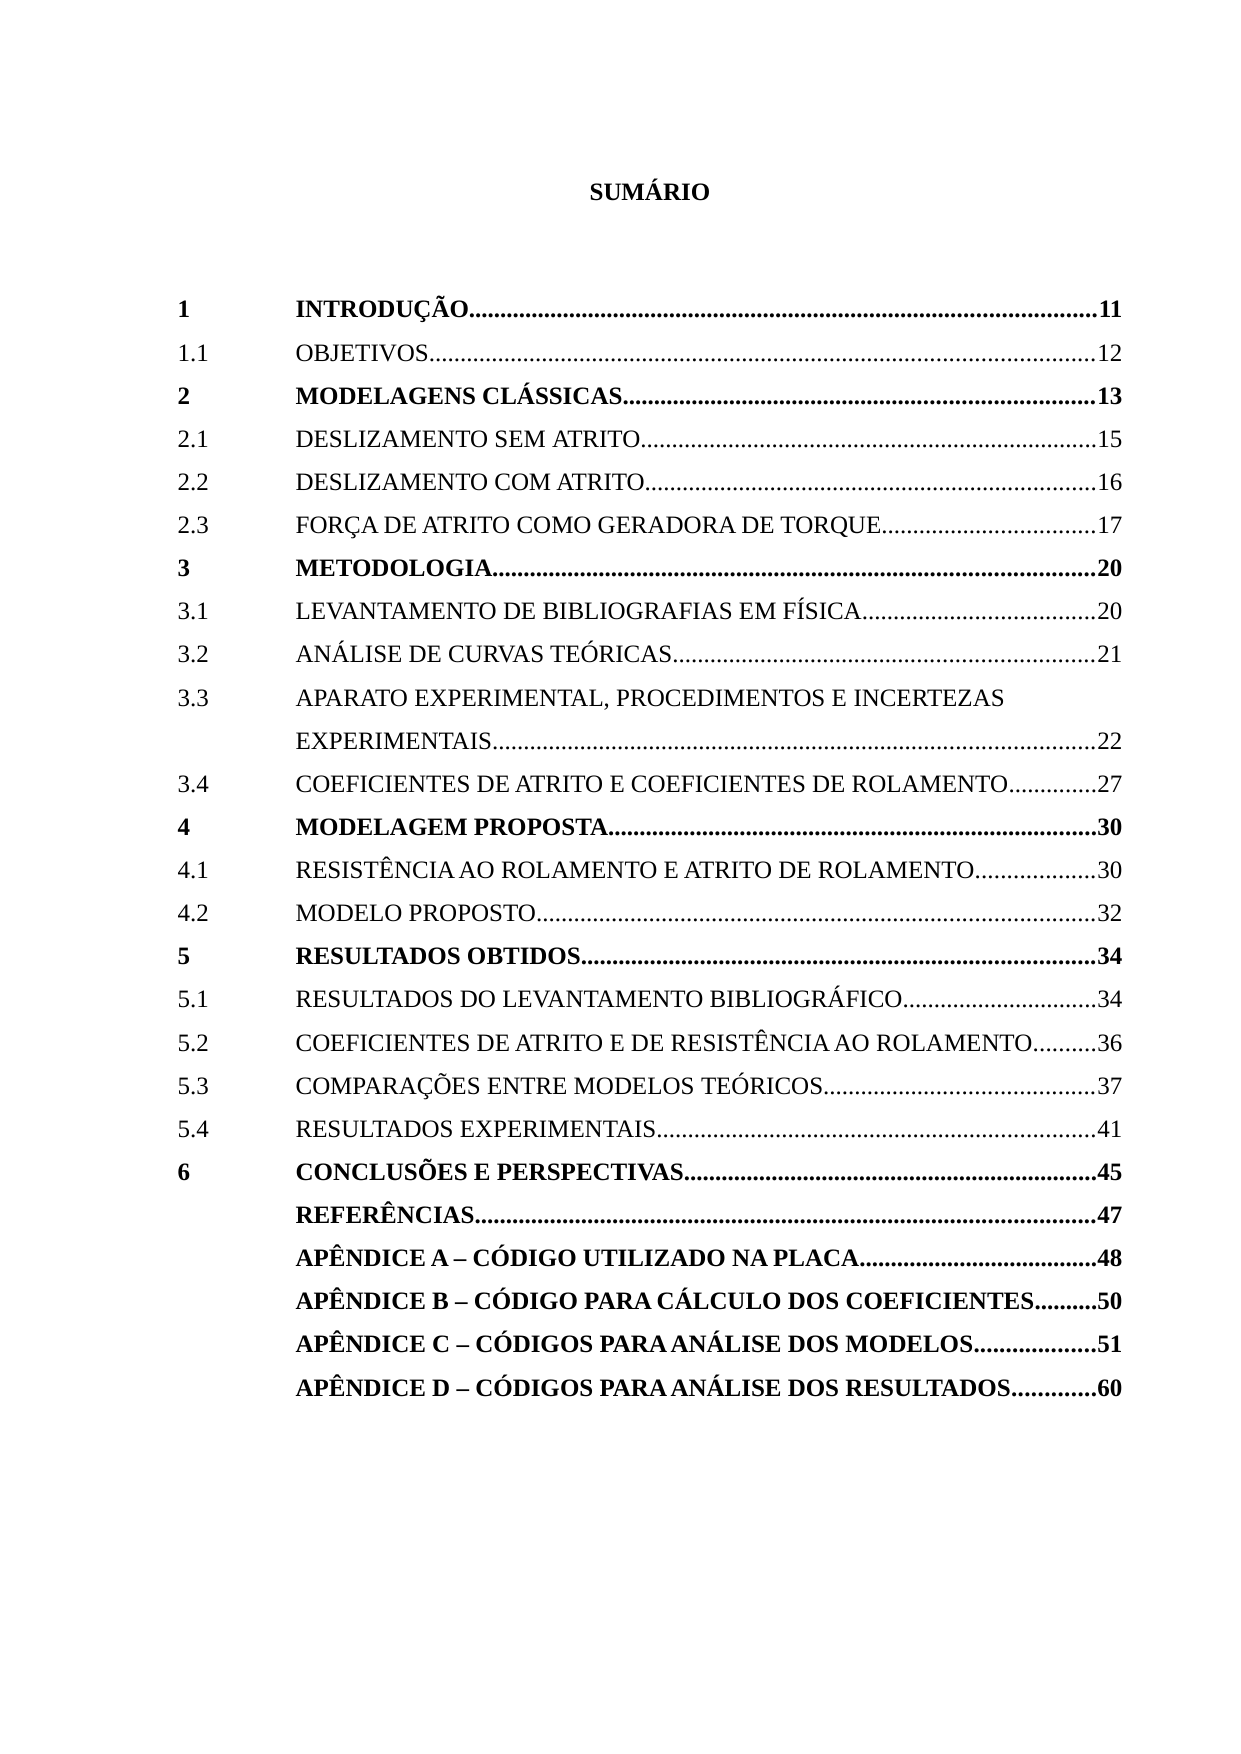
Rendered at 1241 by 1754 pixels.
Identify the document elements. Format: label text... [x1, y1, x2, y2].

text 4.2 Modelo proposto 32 [177, 898, 1122, 927]
text 5.2 Coeficientes de atrito e de resistência ao rolamento 36 [177, 1028, 1122, 1056]
text Apêndice D – códigos para análise dos resultados 60 [177, 1373, 1122, 1401]
subtitle Sumário [177, 177, 1122, 206]
text Apêndice a – Código utilizado na placa 48 [177, 1243, 1122, 1272]
text 5.3 Comparações entre modelos Teóricos 37 [177, 1071, 1122, 1099]
text 4.1 Resistência ao rolamento e atrito de rolamento 30 [177, 855, 1122, 884]
text 2.3 Força de atrito como geradora de Torque 17 [177, 510, 1122, 539]
text apêndice c – Códigos para análise dos modelos 51 [177, 1329, 1122, 1358]
text Referências 47 [177, 1200, 1122, 1229]
text 3.2 Análise de curvas teóricas 21 [177, 639, 1122, 668]
text 1 Introdução 11 [177, 294, 1122, 323]
text 2.1 Deslizamento SEM ATRITO 15 [177, 424, 1122, 453]
text 3.4 Coeficientes de Atrito e Coeficientes de Rolamento 27 [177, 769, 1122, 798]
text 5.4 Resultados experimentais 41 [177, 1114, 1122, 1143]
text 1.1 Objetivos 12 [177, 338, 1122, 366]
text 2 Modelagens Clássicas 13 [177, 381, 1122, 409]
text 3.3 Aparato EXPERIMENTAL, procedimentos e incertezas experimentais 22 [177, 683, 1122, 754]
text 3 Metodologia 20 [177, 553, 1122, 582]
text 6 Conclusões e perspectivas 45 [177, 1157, 1122, 1186]
text Apêndice B – Código para cálculo dos Coeficientes 50 [177, 1286, 1122, 1315]
text 3.1 Levantamento de bibliografias em física 20 [177, 596, 1122, 625]
text 5.1 Resultados do levantamento bibliográfico 34 [177, 984, 1122, 1013]
text 2.2 DESLIZAMENTO com atrito 16 [177, 467, 1122, 496]
text 4 Modelagem Proposta 30 [177, 812, 1122, 841]
text 5 Resultados obtidos 34 [177, 941, 1122, 970]
